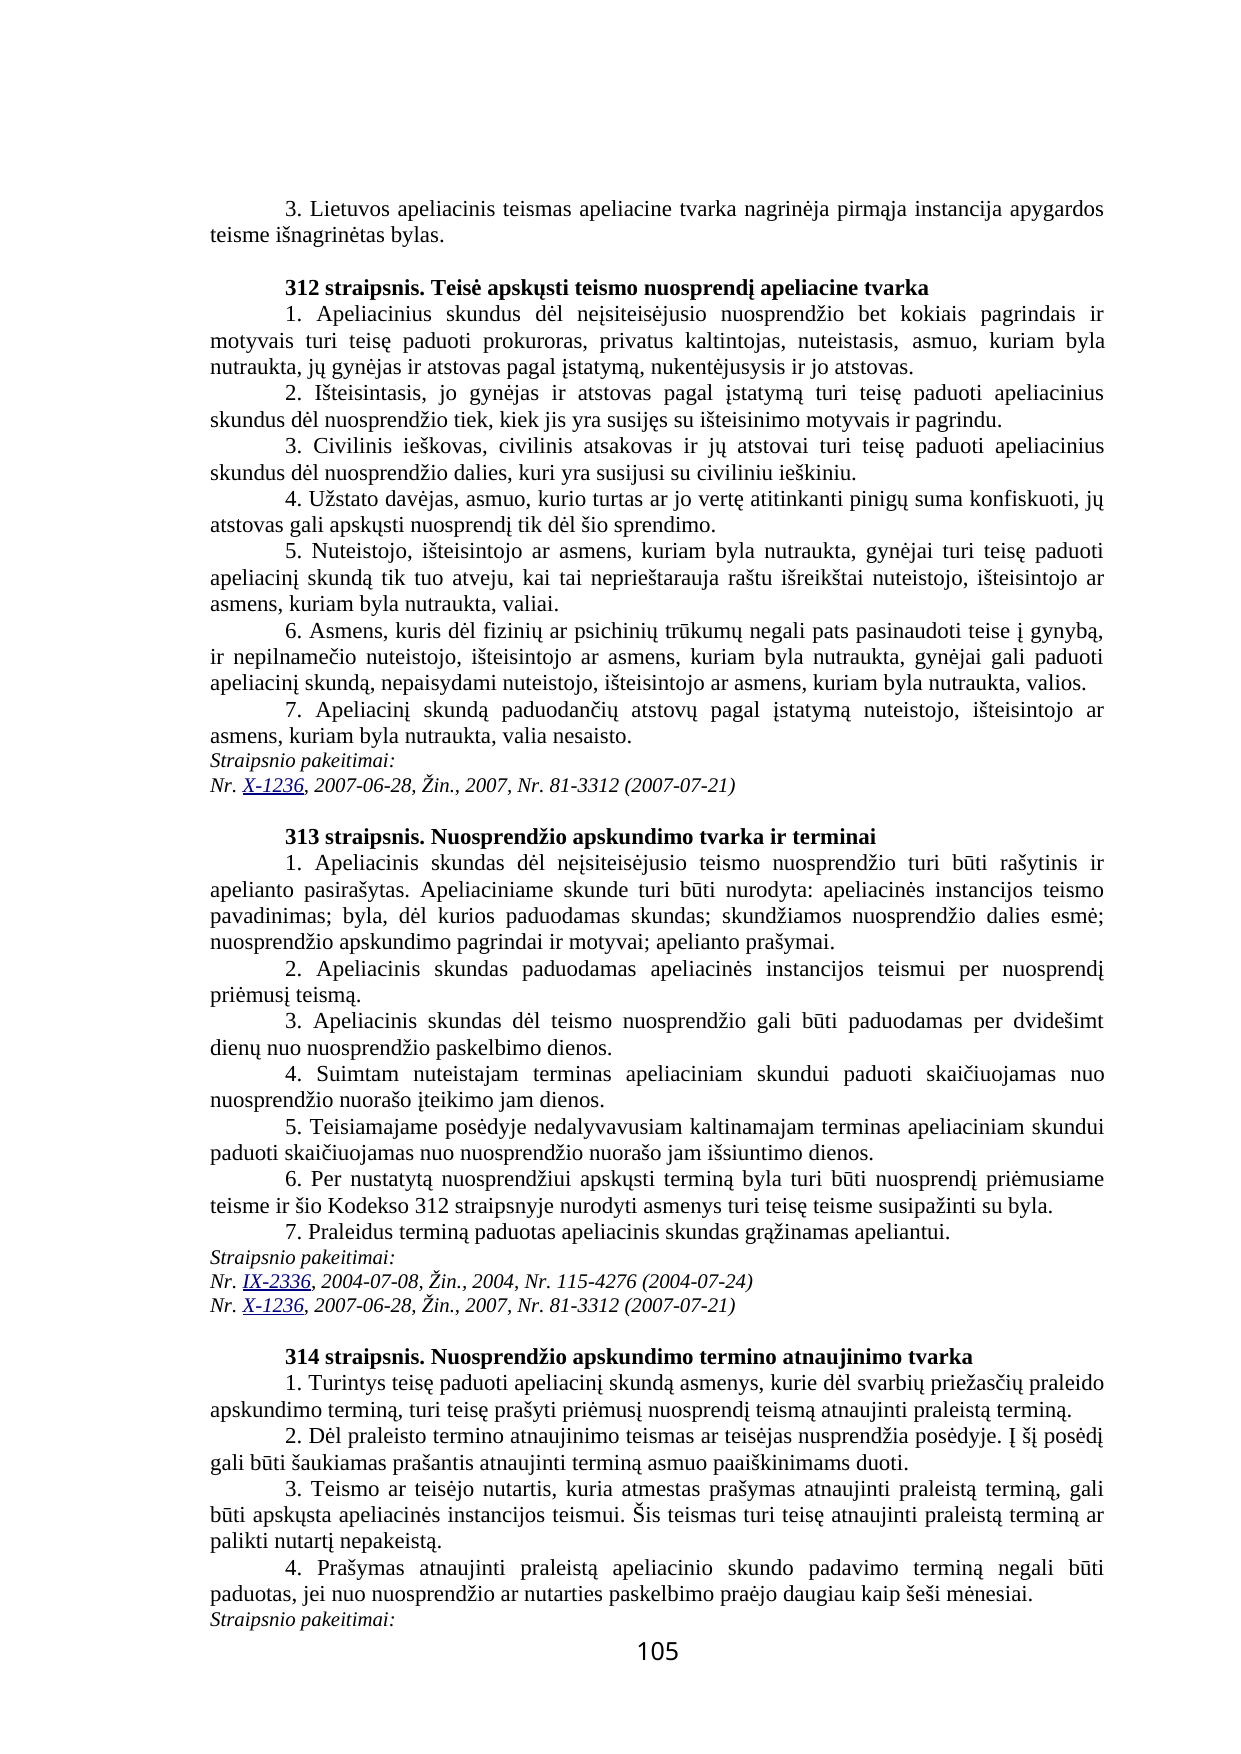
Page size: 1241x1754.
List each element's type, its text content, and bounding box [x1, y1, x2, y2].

text 2. Išteisintasis, jo gynėjas ir atstovas pagal įstatymą turi teisę paduoti apeliacinius skundus dėl nuosprendžio tiek, kiek jis yra susijęs su išteisinimo motyvais ir pagrindu. [210, 379, 1106, 432]
text 4. Prašymas atnaujinti praleistą apeliacinio skundo padavimo terminą negali būti paduotas, jei nuo nuosprendžio ar nutarties paskelbimo praėjo daugiau kaip šeši mėnesiai. [210, 1554, 1106, 1607]
text Straipsnio pakeitimai: [210, 1244, 1106, 1269]
text 1. Apeliacinis skundas dėl neįsiteisėjusio teismo nuosprendžio turi būti rašytinis ir apelianto pasirašytas. Apeliaciniame skunde turi būti nurodyta: apeliacinės instancijos teismo pavadinimas; byla, dėl kurios paduodamas skundas; skundžiamos nuosprendžio dalies esmė; nuosprendžio apskundimo pagrindai ir motyvai; apelianto prašymai. [210, 849, 1106, 955]
text 7. Apeliacinį skundą paduodančių atstovų pagal įstatymą nuteistojo, išteisintojo ar asmens, kuriam byla nutraukta, valia nesaisto. [210, 696, 1106, 748]
text 2. Dėl praleisto termino atnaujinimo teismas ar teisėjas nusprendžia posėdyje. Į šį posėdį gali būti šaukiamas prašantis atnaujinti terminą asmuo paaiškinimams duoti. [210, 1422, 1106, 1475]
text Nr. IX-2336, 2004-07-08, Žin., 2004, Nr. 115-4276 (2004-07-24) [210, 1269, 1106, 1293]
text Straipsnio pakeitimai: [210, 748, 1106, 772]
text 314 straipsnis. Nuosprendžio apskundimo termino atnaujinimo tvarka [285, 1343, 1106, 1369]
text 2. Apeliacinis skundas paduodamas apeliacinės instancijos teismui per nuosprendį priėmusį teismą. [210, 955, 1106, 1007]
text 3. Lietuvos apeliacinis teismas apeliacine tvarka nagrinėja pirmąja instancija apygardos teisme išnagrinėtas bylas. [210, 195, 1106, 248]
text 7. Praleidus terminą paduotas apeliacinis skundas grąžinamas apeliantui. [210, 1218, 1106, 1244]
text 5. Teisiamajame posėdyje nedalyvavusiam kaltinamajam terminas apeliaciniam skundui paduoti skaičiuojamas nuo nuosprendžio nuorašo jam išsiuntimo dienos. [210, 1113, 1106, 1166]
text 3. Civilinis ieškovas, civilinis atsakovas ir jų atstovai turi teisę paduoti apeliacinius skundus dėl nuosprendžio dalies, kuri yra susijusi su civiliniu ieškiniu. [210, 432, 1106, 485]
text 3. Teismo ar teisėjo nutartis, kuria atmestas prašymas atnaujinti praleistą terminą, gali būti apskųsta apeliacinės instancijos teismui. Šis teismas turi teisę atnaujinti praleistą terminą ar palikti nutartį nepakeistą. [210, 1475, 1106, 1554]
text 4. Suimtam nuteistajam terminas apeliaciniam skundui paduoti skaičiuojamas nuo nuosprendžio nuorašo įteikimo jam dienos. [210, 1060, 1106, 1113]
text 312 straipsnis. Teisė apskųsti teismo nuosprendį apeliacine tvarka [210, 274, 1106, 300]
text Nr. X-1236, 2007-06-28, Žin., 2007, Nr. 81-3312 (2007-07-21) [210, 1293, 1106, 1317]
text Straipsnio pakeitimai: [210, 1607, 1106, 1631]
text Nr. X-1236, 2007-06-28, Žin., 2007, Nr. 81-3312 (2007-07-21) [210, 772, 1106, 797]
text 1. Turintys teisę paduoti apeliacinį skundą asmenys, kurie dėl svarbių priežasčių praleido apskundimo terminą, turi teisę prašyti priėmusį nuosprendį teismą atnaujinti praleistą terminą. [210, 1369, 1106, 1422]
text 1. Apeliacinius skundus dėl neįsiteisėjusio nuosprendžio bet kokiais pagrindais ir motyvais turi teisę paduoti prokuroras, privatus kaltintojas, nuteistasis, asmuo, kuriam byla nutraukta, jų gynėjas ir atstovas pagal įstatymą, nukentėjusysis ir jo atstovas. [210, 300, 1106, 379]
text 5. Nuteistojo, išteisintojo ar asmens, kuriam byla nutraukta, gynėjai turi teisę paduoti apeliacinį skundą tik tuo atveju, kai tai neprieštarauja raštu išreikštai nuteistojo, išteisintojo ar asmens, kuriam byla nutraukta, valiai. [210, 538, 1106, 617]
text 3. Apeliacinis skundas dėl teismo nuosprendžio gali būti paduodamas per dvidešimt dienų nuo nuosprendžio paskelbimo dienos. [210, 1007, 1106, 1060]
text 6. Asmens, kuris dėl fizinių ar psichinių trūkumų negali pats pasinaudoti teise į gynybą, ir nepilnamečio nuteistojo, išteisintojo ar asmens, kuriam byla nutraukta, gynėjai gali paduoti apeliacinį skundą, nepaisydami nuteistojo, išteisintojo ar asmens, kuriam byla nutraukta, valios. [210, 617, 1106, 696]
text 313 straipsnis. Nuosprendžio apskundimo tvarka ir terminai [210, 823, 1106, 849]
text 6. Per nustatytą nuosprendžiui apskųsti terminą byla turi būti nuosprendį priėmusiame teisme ir šio Kodekso 312 straipsnyje nurodyti asmenys turi teisę teisme susipažinti su byla. [210, 1166, 1106, 1218]
text 4. Užstato davėjas, asmuo, kurio turtas ar jo vertę atitinkanti pinigų suma konfiskuoti, jų atstovas gali apskųsti nuosprendį tik dėl šio sprendimo. [210, 485, 1106, 538]
